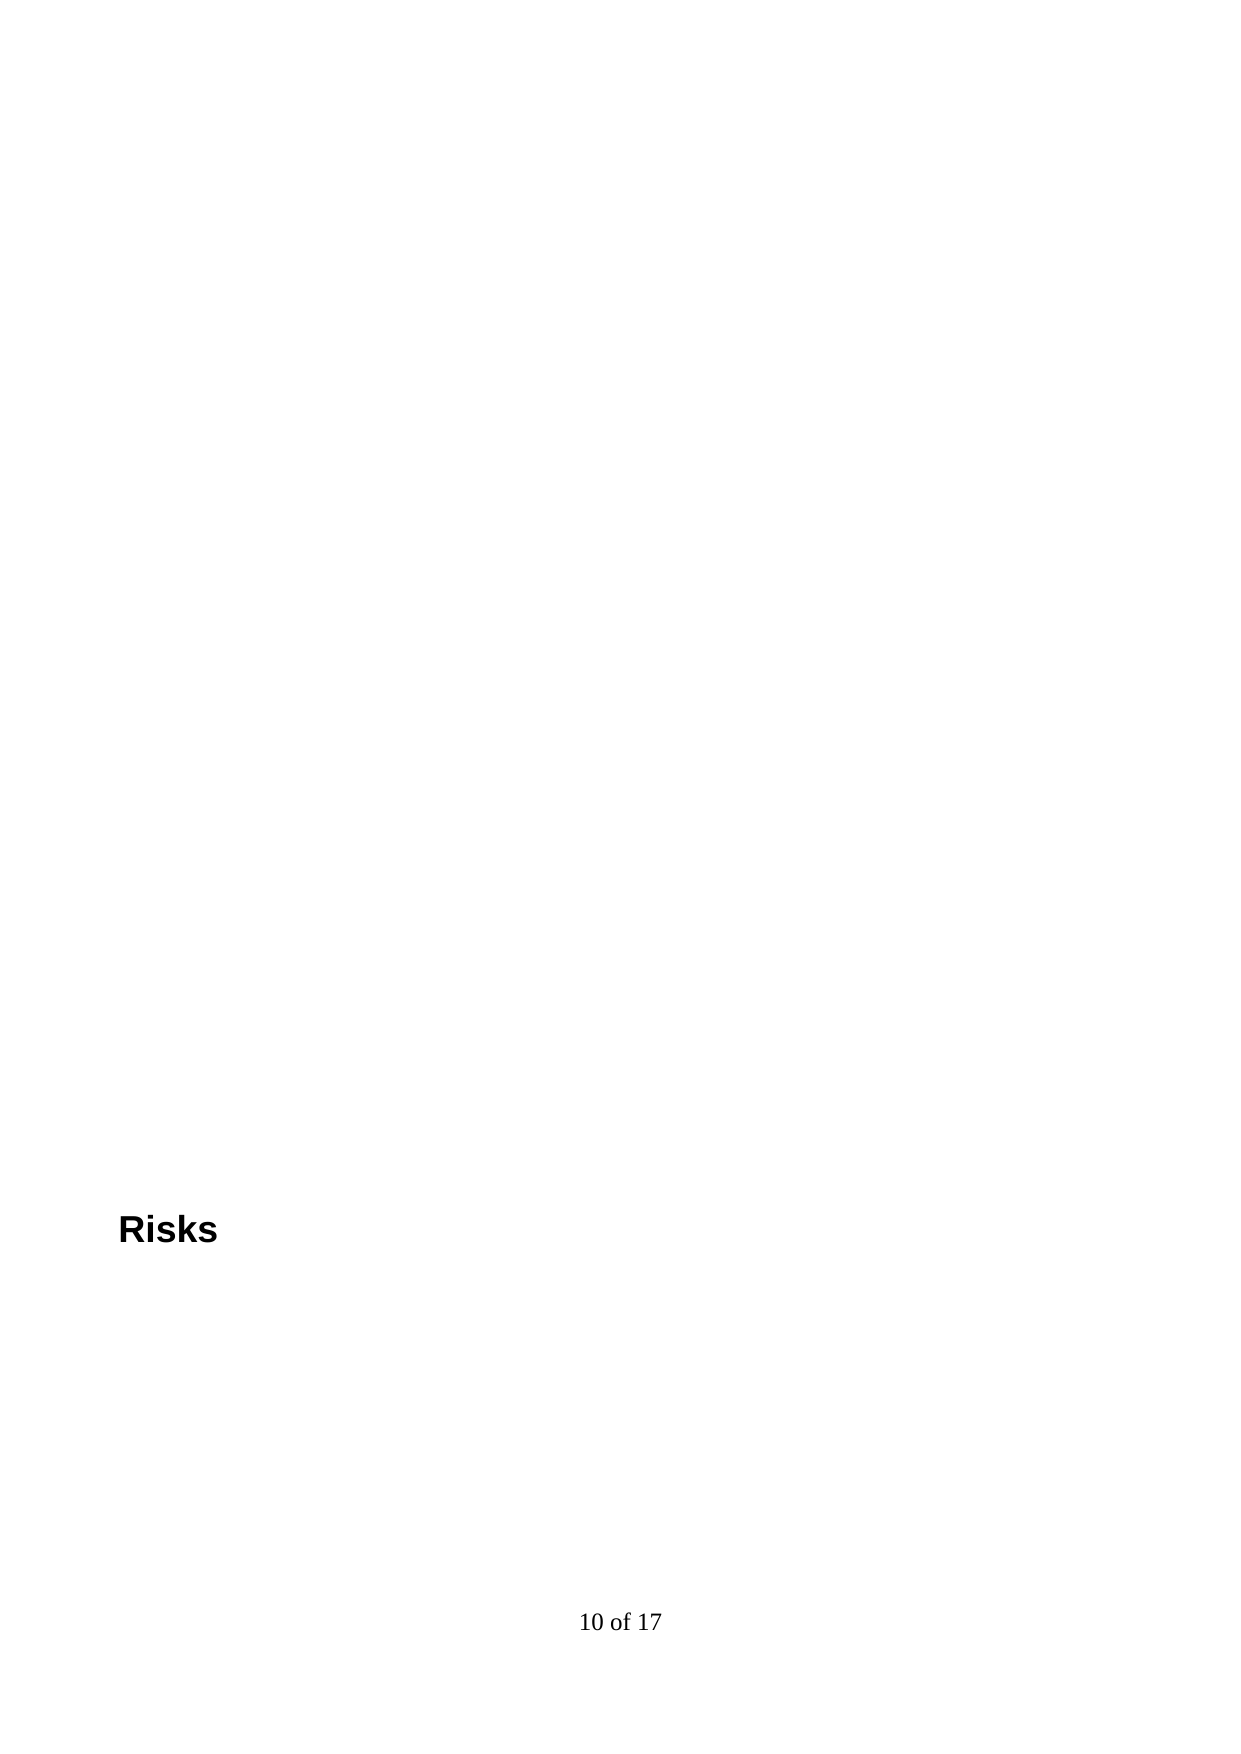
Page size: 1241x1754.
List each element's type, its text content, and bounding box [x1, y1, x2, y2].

subtitle Risks [118, 1207, 1122, 1250]
